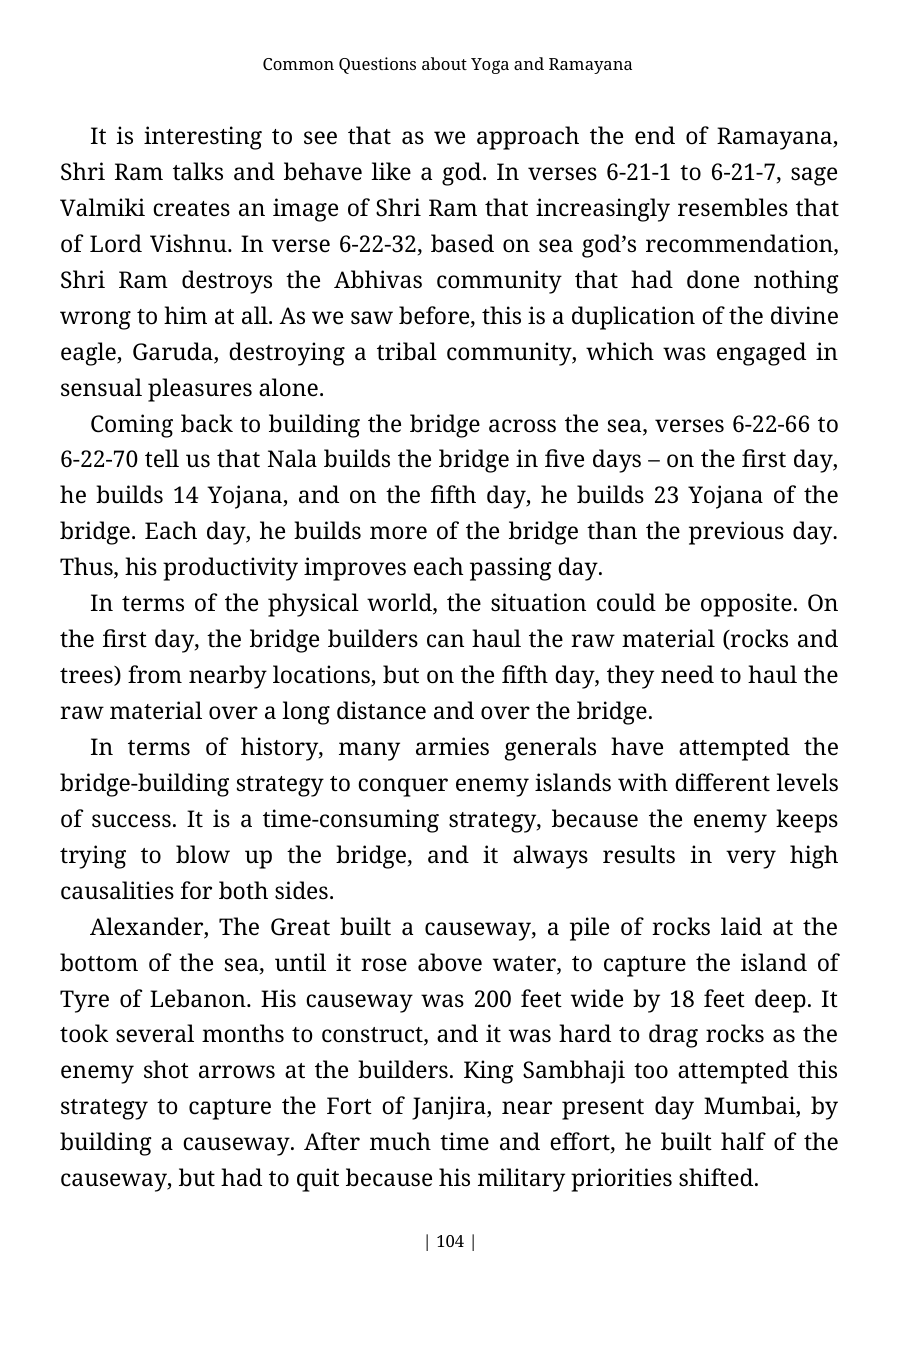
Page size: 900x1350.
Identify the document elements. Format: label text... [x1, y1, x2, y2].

text In terms of history, many armies generals have attempted the bridge-building strategy to conquer enemy islands with different levels of success. It is a time-consuming strategy, because the enemy keeps trying to blow up the bridge, and it always results in very high causalities for both sides. [60, 731, 840, 906]
text In terms of the physical world, the situation could be opposite. On the first day, the bridge builders can haul the raw material (rocks and trees) from nearby locations, but on the fifth day, they need to haul the raw material over a long distance and over the bridge. [60, 587, 840, 726]
text Alexander, The Great built a causeway, a pile of rocks laid at the bottom of the sea, until it rose above water, to capture the island of Tyre of Lebanon. His causeway was 200 feet wide by 18 feet deep. It took several months to construct, and it was hard to drag rocks as the enemy shot arrows at the builders. King Sambhaji too attempted this strategy to capture the Fort of Janjira, near present day Mumbai, by building a causeway. After much time and effort, he built half of the causeway, but had to quit because his military priorities shifted. [60, 911, 840, 1193]
text Coming back to building the bridge across the sea, verses 6-22-66 to 6-22-70 tell us that Nala builds the bridge in five days – on the first day, he builds 14 Yojana, and on the fifth day, he builds 23 Yojana of the bridge. Each day, he builds more of the bridge than the previous day. Thus, his productivity improves each passing day. [60, 407, 840, 582]
text It is interesting to see that as we approach the end of Ramayana, Shri Ram talks and behave like a god. In verses 6-21-1 to 6-21-7, sage Valmiki creates an image of Shri Ram that increasingly resembles that of Lord Vishnu. In verse 6-22-32, based on sea god’s recommendation, Shri Ram destroys the Abhivas community that had done nothing wrong to him at all. As we saw before, this is a duplication of the divine eagle, Garuda, destroying a tribal community, which was engaged in sensual pleasures alone. [60, 120, 840, 403]
